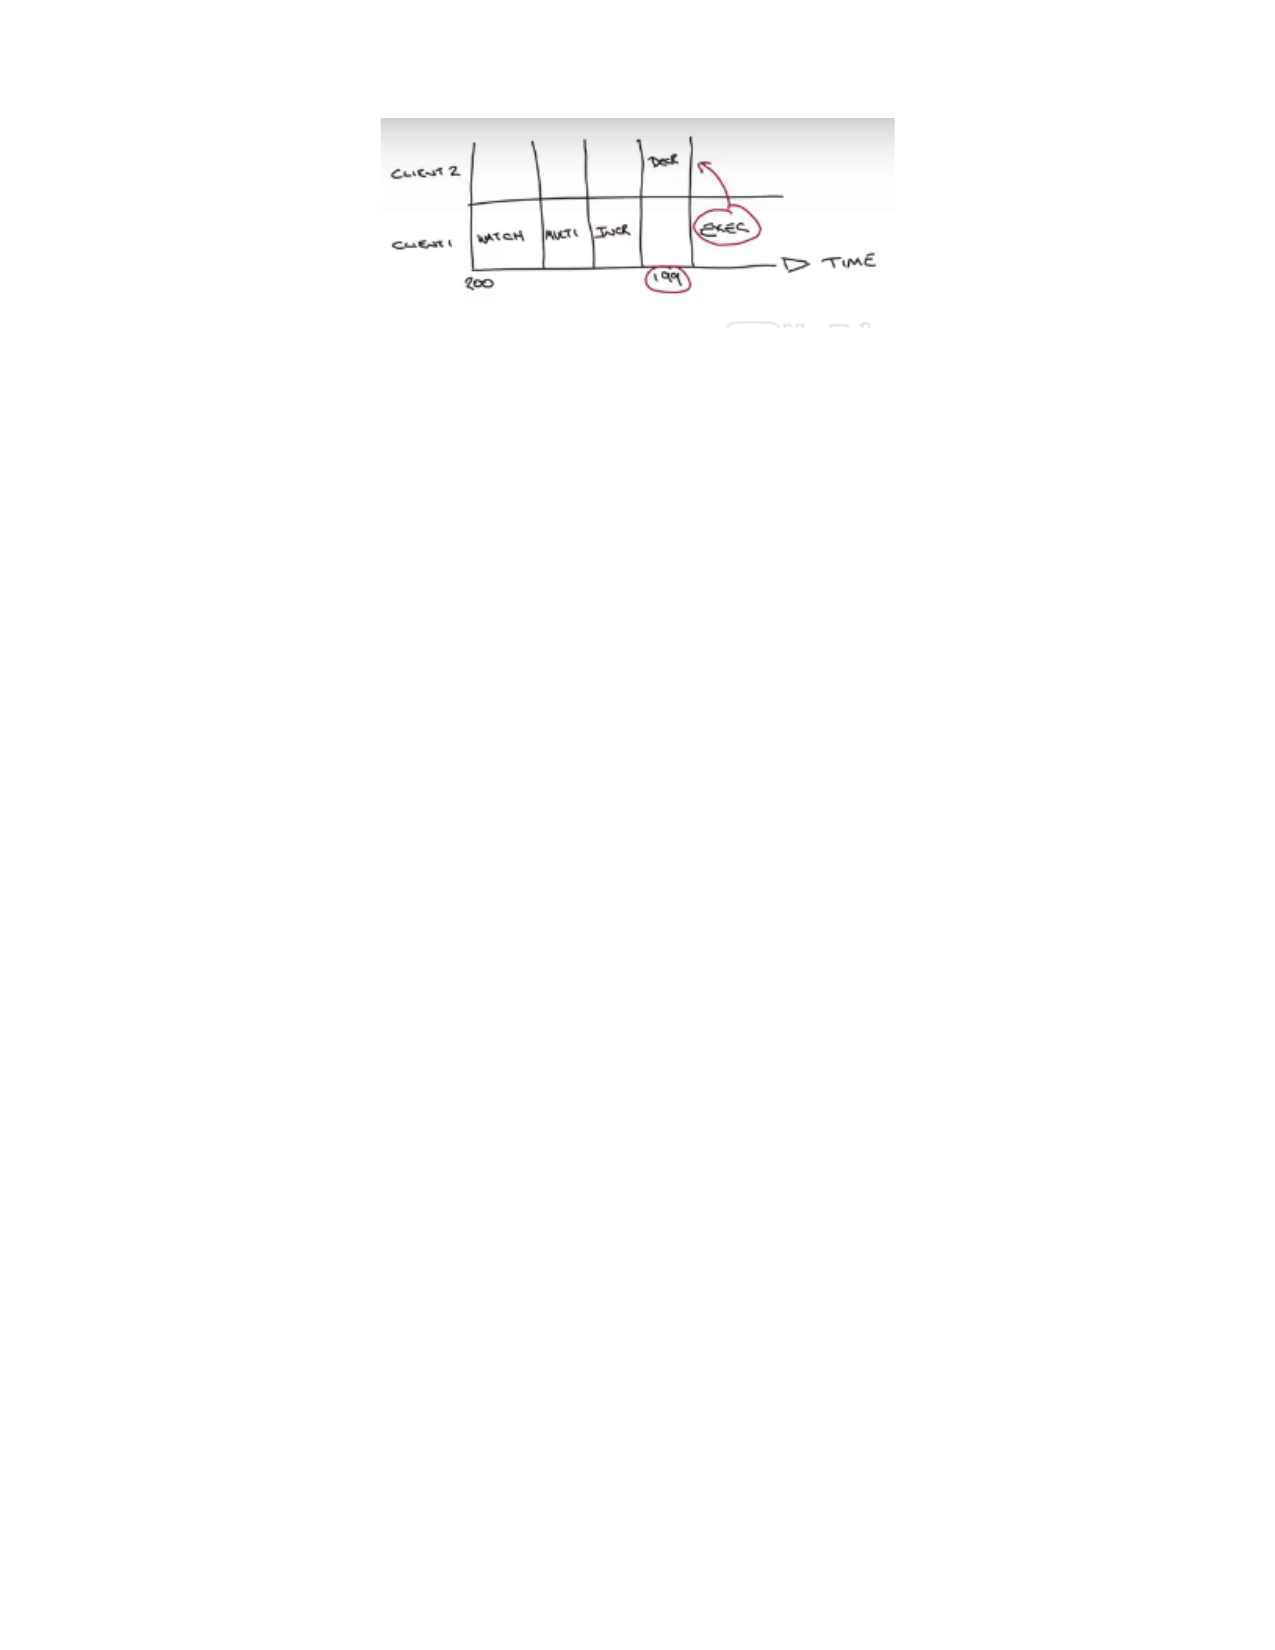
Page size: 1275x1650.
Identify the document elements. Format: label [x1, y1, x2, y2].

picture [380, 118, 895, 328]
